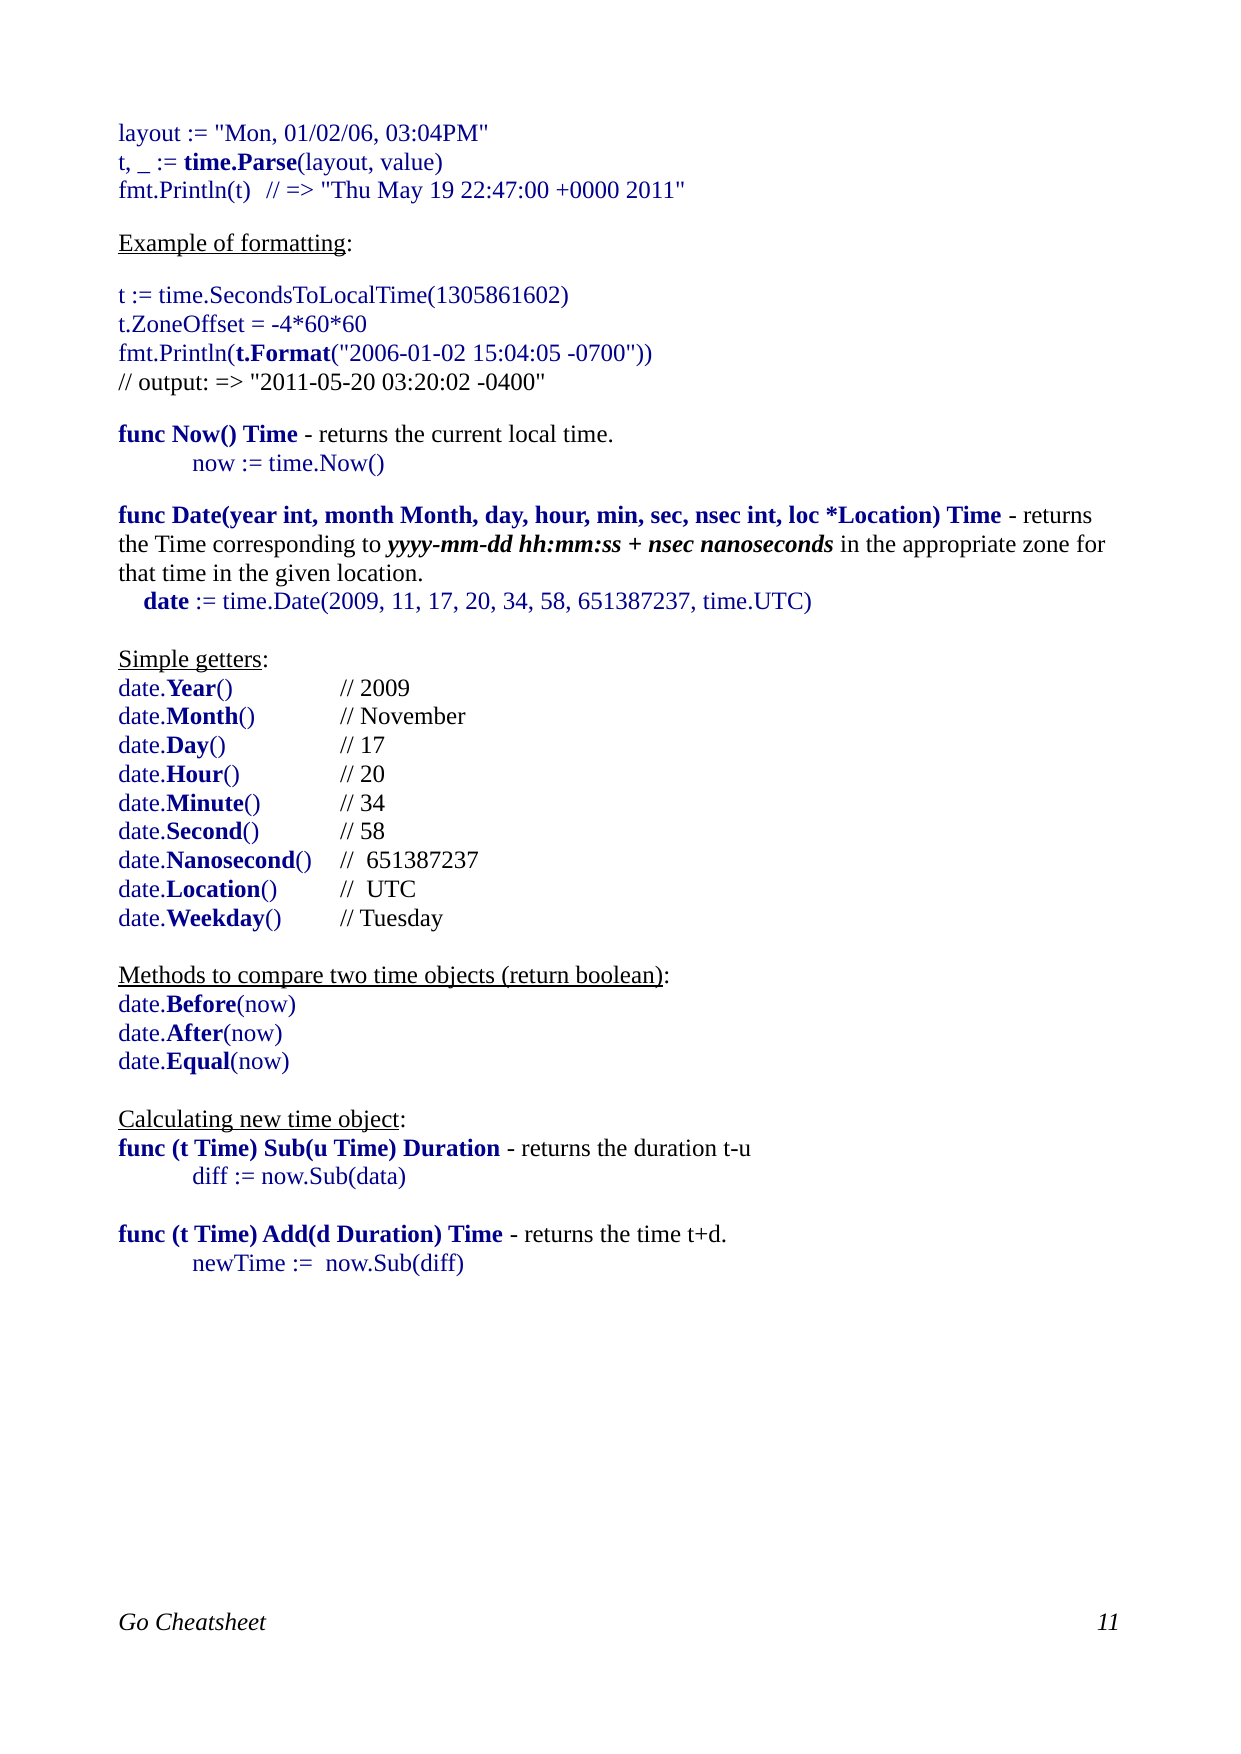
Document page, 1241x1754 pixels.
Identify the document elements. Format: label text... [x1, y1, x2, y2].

text newTime := now.Sub(diff) [118, 1248, 1122, 1276]
text date.Year() // 2009 [118, 673, 1122, 701]
text date.Minute() // 34 [118, 788, 1122, 816]
text date.Day() // 17 [118, 730, 1122, 759]
text fmt.Println(t) // => "Thu May 19 22:47:00 +0000 2011" [118, 176, 1122, 204]
text Calculating new time object: [118, 1104, 1122, 1133]
text date.Hour() // 20 [118, 759, 1122, 788]
text now := time.Now() [118, 448, 1122, 477]
text date.Second() // 58 [118, 816, 1122, 845]
text t, _ := time.Parse(layout, value) [118, 147, 1122, 176]
text date.Before(now) [118, 989, 1122, 1018]
text fmt.Println(t.Format("2006-01-02 15:04:05 -0700")) [118, 338, 1122, 367]
text date.Weekday() // Tuesday [118, 903, 1122, 931]
text Methods to compare two time objects (return boolean): [118, 960, 1122, 989]
text Simple getters: [118, 644, 1122, 673]
text date.Month() // November [118, 701, 1122, 730]
text func (t Time) Add(d Duration) Time - returns the time t+d. [118, 1219, 1122, 1248]
text date.Nanosecond() // 651387237 [118, 845, 1122, 874]
text date := time.Date(2009, 11, 17, 20, 34, 58, 651387237, time.UTC) [118, 586, 1122, 615]
text date.Location() // UTC [118, 874, 1122, 903]
text func (t Time) Sub(u Time) Duration - returns the duration t-u [118, 1133, 1122, 1161]
text func Now() Time - returns the current local time. [118, 419, 1122, 448]
text func Date(year int, month Month, day, hour, min, sec, nsec int, loc *Location) Time - returns the Time corresponding to yyyy-mm-dd hh:mm:ss + nsec nanoseconds in the appropriate zone for that time in the given location. [118, 500, 1122, 586]
text // output: => "2011-05-20 03:20:02 -0400" [118, 367, 1122, 395]
text t := time.SecondsToLocalTime(1305861602) [118, 280, 1122, 309]
text date.After(now) [118, 1018, 1122, 1046]
text diff := now.Sub(data) [118, 1161, 1122, 1190]
text Example of formatting: [118, 228, 1122, 257]
text layout := "Mon, 01/02/06, 03:04PM" [118, 118, 1122, 147]
text date.Equal(now) [118, 1046, 1122, 1075]
text t.ZoneOffset = -4*60*60 [118, 309, 1122, 338]
